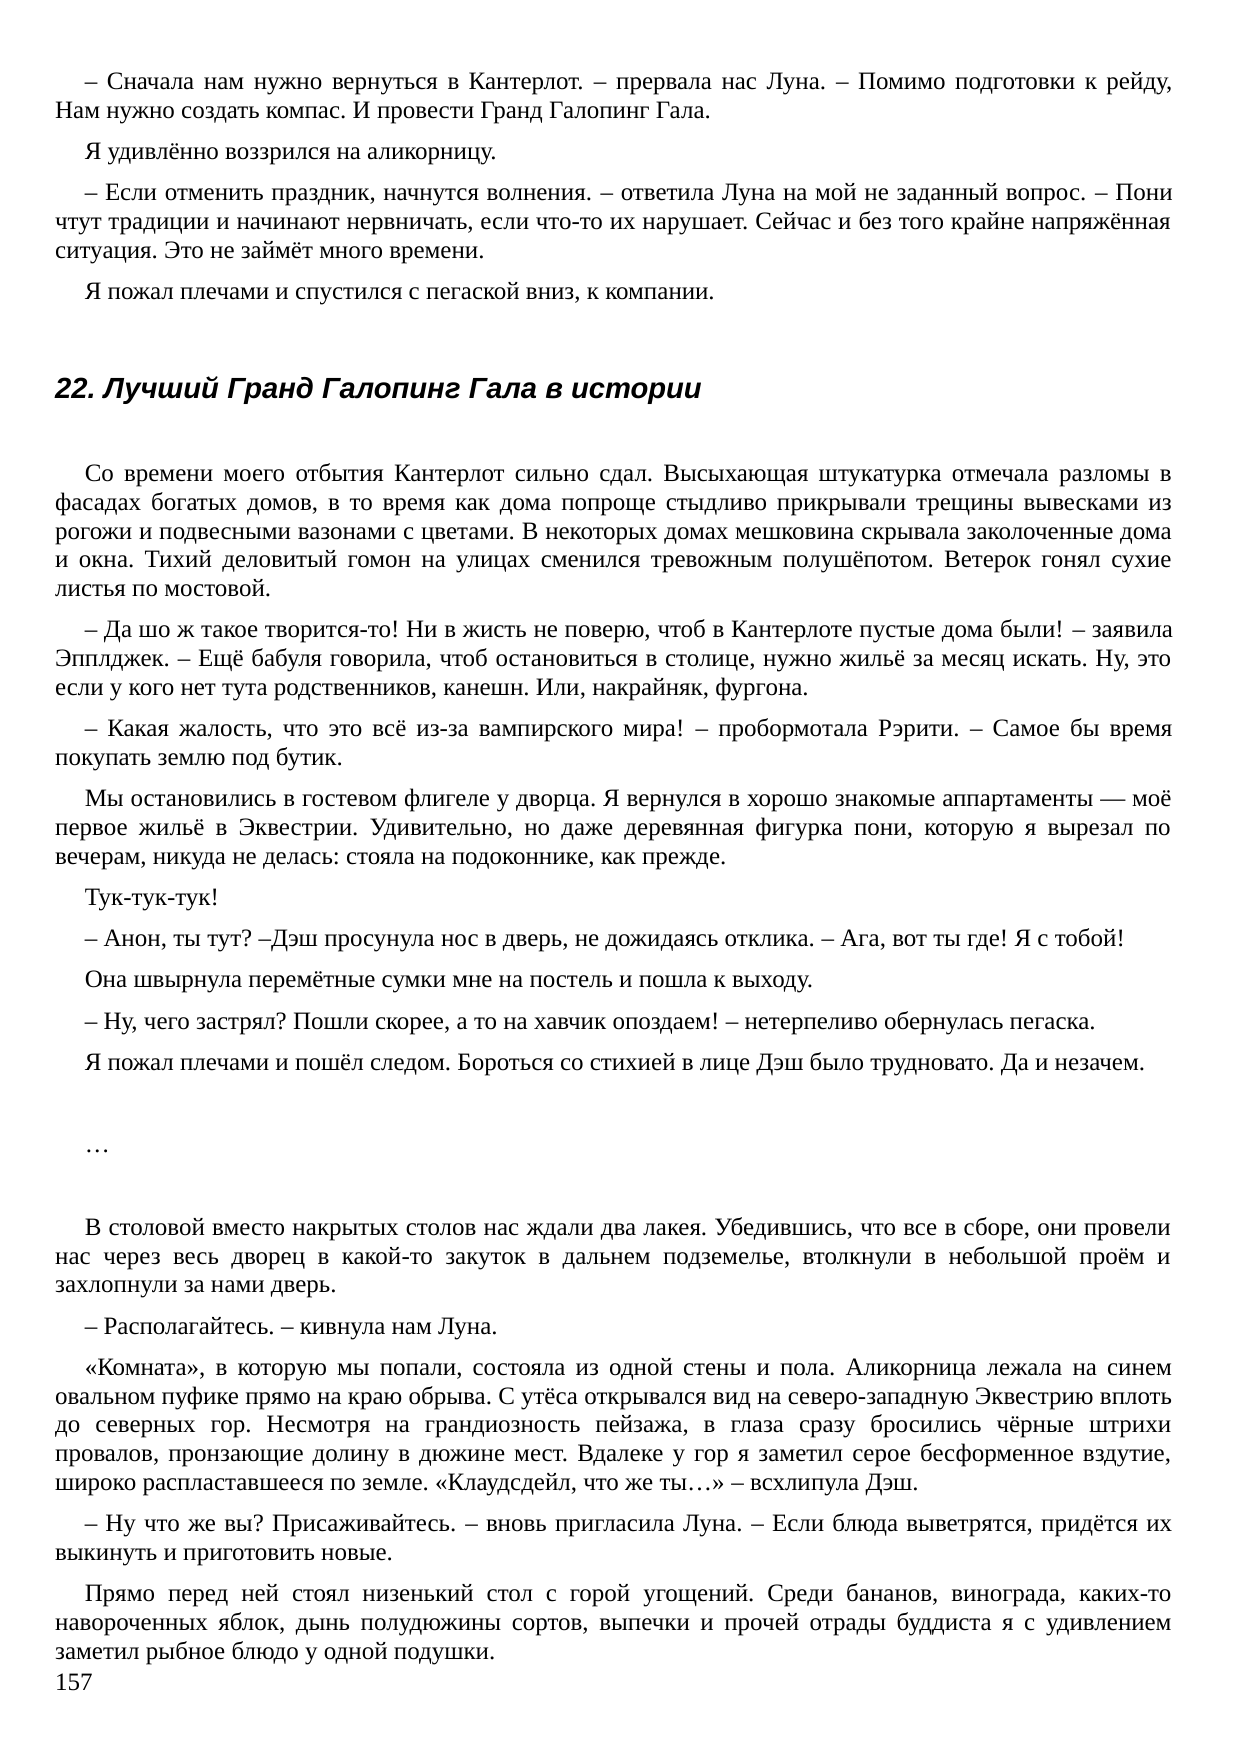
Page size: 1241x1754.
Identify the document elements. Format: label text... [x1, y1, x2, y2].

subtitle 22. Лучший Гранд Галопинг Гала в истории [55, 371, 1173, 404]
text – Если отменить праздник, начнутся волнения. – ответила Луна на мой не заданный вопрос. – Пони чтут традиции и начинают нервничать, если что-то их нарушает. Сейчас и без того крайне напряжённая ситуация. Это не займёт много времени. [55, 177, 1173, 263]
text … [55, 1129, 1173, 1158]
text – Анон, ты тут? –Дэш просунула нос в дверь, не дожидаясь отклика. – Ага, вот ты где! Я с тобой! [55, 923, 1173, 952]
text – Да шо ж такое творится-то! Ни в жисть не поверю, чтоб в Кантерлоте пустые дома были! – заявила Эпплджек. – Ещё бабуля говорила, чтоб остановиться в столице, нужно жильё за месяц искать. Ну, это если у кого нет тута родственников, канешн. Или, накрайняк, фургона. [55, 614, 1173, 701]
text Я пожал плечами и пошёл следом. Бороться со стихией в лице Дэш было трудновато. Да и незачем. [55, 1047, 1173, 1076]
text Она швырнула перемётные сумки мне на постель и пошла к выходу. [55, 964, 1173, 993]
text Я пожал плечами и спустился с пегаской вниз, к компании. [55, 276, 1173, 305]
text Я удивлённо воззрился на аликорницу. [55, 136, 1173, 165]
text – Какая жалость, что это всё из-за вампирского мира! – пробормотала Рэрити. – Самое бы время покупать землю под бутик. [55, 713, 1173, 771]
text В столовой вместо накрытых столов нас ждали два лакея. Убедившись, что все в сборе, они провели нас через весь дворец в какой-то закуток в дальнем подземелье, втолкнули в небольшой проём и захлопнули за нами дверь. [55, 1212, 1173, 1298]
text Тук-тук-тук! [55, 882, 1173, 911]
text – Располагайтесь. – кивнула нам Луна. [55, 1311, 1173, 1339]
text «Комната», в которую мы попали, состояла из одной стены и пола. Аликорница лежала на синем овальном пуфике прямо на краю обрыва. С утёса открывался вид на северо-западную Эквестрию вплоть до северных гор. Несмотря на грандиозность пейзажа, в глаза сразу бросились чёрные штрихи провалов, пронзающие долину в дюжине мест. Вдалеке у гор я заметил серое бесформенное вздутие, широко распластавшееся по земле. «Клаудсдейл, что же ты…» – всхлипула Дэш. [55, 1352, 1173, 1496]
text – Сначала нам нужно вернуться в Кантерлот. – прервала нас Луна. – Помимо подготовки к рейду, Нам нужно создать компас. И провести Гранд Галопинг Гала. [55, 66, 1173, 123]
text – Ну что же вы? Присаживайтесь. – вновь пригласила Луна. – Если блюда выветрятся, придётся их выкинуть и приготовить новые. [55, 1508, 1173, 1566]
text Со времени моего отбытия Кантерлот сильно сдал. Высыхающая штукатурка отмечала разломы в фасадах богатых домов, в то время как дома попроще стыдливо прикрывали трещины вывесками из рогожи и подвесными вазонами с цветами. В некоторых домах мешковина скрывала заколоченные дома и окна. Тихий деловитый гомон на улицах сменился тревожным полушёпотом. Ветерок гонял сухие листья по мостовой. [55, 458, 1173, 602]
text – Ну, чего застрял? Пошли скорее, а то на хавчик опоздаем! – нетерпеливо обернулась пегаска. [55, 1006, 1173, 1034]
text Прямо перед ней стоял низенький стол с горой угощений. Среди бананов, винограда, каких-то навороченных яблок, дынь полудюжины сортов, выпечки и прочей отрады буддиста я с удивлением заметил рыбное блюдо у одной подушки. [55, 1578, 1173, 1664]
text Мы остановились в гостевом флигеле у дворца. Я вернулся в хорошо знакомые аппартаменты — моё первое жильё в Эквестрии. Удивительно, но даже деревянная фигурка пони, которую я вырезал по вечерам, никуда не делась: стояла на подоконнике, как прежде. [55, 783, 1173, 869]
